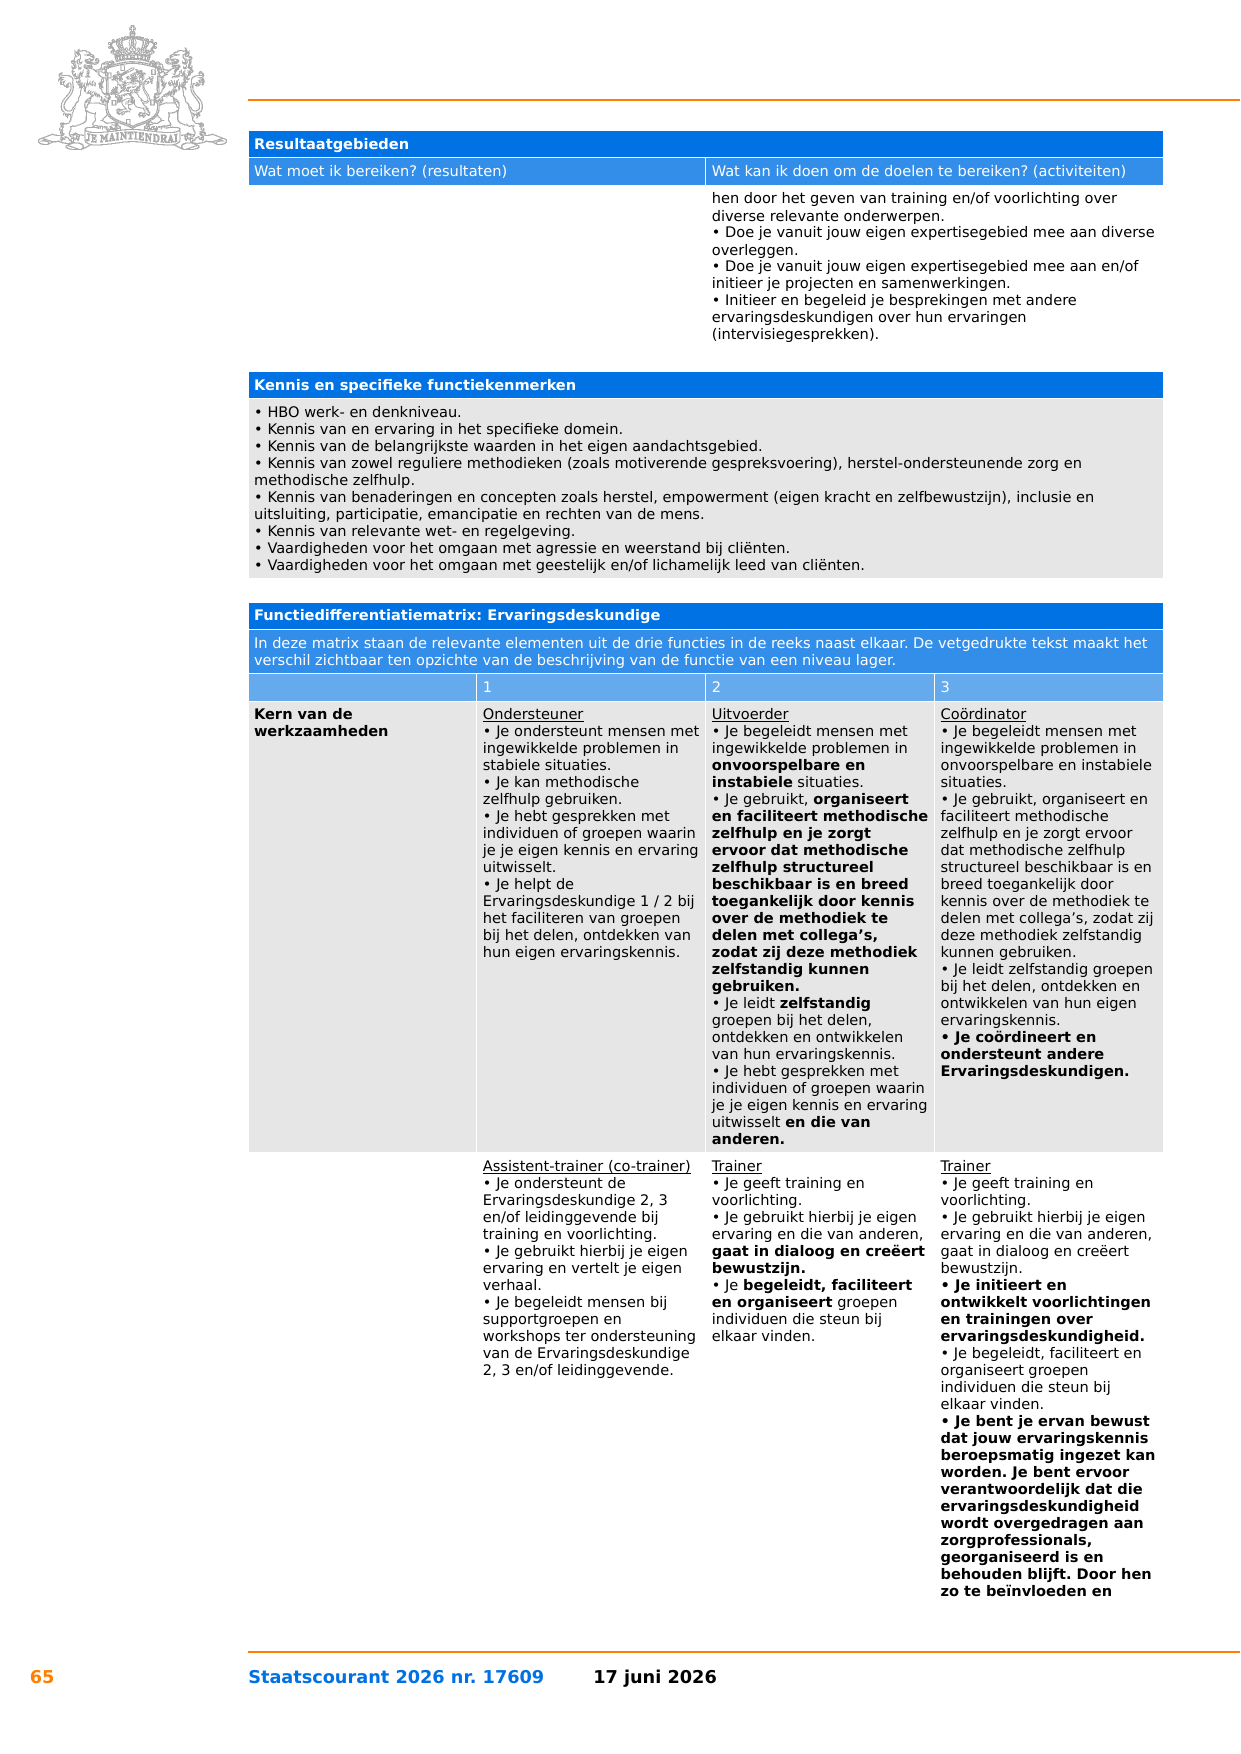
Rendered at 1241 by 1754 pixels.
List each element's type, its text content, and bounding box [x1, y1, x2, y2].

table_header Kennis en specifieke functiekenmerken [249, 372, 1163, 398]
table_cell 1 [477, 674, 705, 701]
table_cell Wat moet ik bereiken? (resultaten) [249, 158, 705, 185]
table_cell Trainer • Je geeft training en voorlichting. • Je gebruikt hierbij je eigen ervaring en die van anderen, gaat in dialoog en creëert bewustzijn. • Je initieert en ontwikkelt voorlichtingen en trainingen over ervaringsdeskundigheid. • Je begeleidt, faciliteert en organiseert groepen individuen die steun bij elkaar vinden. • Je bent je ervan bewust dat jouw ervaringskennis beroepsmatig ingezet kan worden. Je bent ervoor verantwoordelijk dat die ervaringsdeskundigheid wordt overgedragen aan zorgprofessionals, georganiseerd is en behouden blijft. Door hen zo te beïnvloeden en [935, 1154, 1163, 1604]
table_cell Wat kan ik doen om de doelen te bereiken? (activiteiten) [706, 158, 1163, 185]
table_cell [249, 674, 476, 701]
table_cell 3 [935, 674, 1163, 701]
table_cell hen door het geven van training en/of voorlichting over diverse relevante onderwerpen. • Doe je vanuit jouw eigen expertisegebied mee aan diverse overleggen. • Doe je vanuit jouw eigen expertisegebied mee aan en/of initieer je projecten en samenwerkingen. • Initieer en begeleid je besprekingen met andere ervaringsdeskundigen over hun ervaringen (intervisiegesprekken). [706, 186, 1163, 348]
table_cell Trainer • Je geeft training en voorlichting. • Je gebruikt hierbij je eigen ervaring en die van anderen, gaat in dialoog en creëert bewustzijn. • Je begeleidt, faciliteert en organiseert groepen individuen die steun bij elkaar vinden. [706, 1154, 934, 1604]
table_cell Uitvoerder • Je begeleidt mensen met ingewikkelde problemen in onvoorspelbare en instabiele situaties. • Je gebruikt, organiseert en faciliteert methodische zelfhulp en je zorgt ervoor dat methodische zelfhulp structureel beschikbaar is en breed toegankelijk door kennis over de methodiek te delen met collega’s, zodat zij deze methodiek zelfstandig kunnen gebruiken. • Je leidt zelfstandig groepen bij het delen, ontdekken en ontwikkelen van hun ervaringskennis. • Je hebt gesprekken met individuen of groepen waarin je je eigen kennis en ervaring uitwisselt en die van anderen. [706, 702, 934, 1152]
table_cell [249, 1154, 476, 1604]
table_cell 2 [706, 674, 934, 701]
picture [38, 25, 227, 150]
table_cell • HBO werk- en denkniveau. • Kennis van en ervaring in het specifieke domein. • Kennis van de belangrijkste waarden in het eigen aandachtsgebied. • Kennis van zowel reguliere methodieken (zoals motiverende gespreksvoering), herstel-ondersteunende zorg en methodische zelfhulp. • Kennis van benaderingen en concepten zoals herstel, empowerment (eigen kracht en zelfbewustzijn), inclusie en uitsluiting, participatie, emancipatie en rechten van de mens. • Kennis van relevante wet- en regelgeving. • Vaardigheden voor het omgaan met agressie en weerstand bij cliënten. • Vaardigheden voor het omgaan met geestelijk en/of lichamelijk leed van cliënten. [249, 399, 1163, 578]
table_header Resultaatgebieden [249, 131, 1163, 157]
table_cell Assistent-trainer (co-trainer) • Je ondersteunt de Ervaringsdeskundige 2, 3 en/of leidinggevende bij training en voorlichting. • Je gebruikt hierbij je eigen ervaring en vertelt je eigen verhaal. • Je begeleidt mensen bij supportgroepen en workshops ter ondersteuning van de Ervaringsdeskundige 2, 3 en/of leidinggevende. [477, 1154, 705, 1604]
table_header Functiedifferentiatiematrix: Ervaringsdeskundige [249, 603, 1163, 629]
table_cell [249, 186, 705, 348]
table_cell Coördinator • Je begeleidt mensen met ingewikkelde problemen in onvoorspelbare en instabiele situaties. • Je gebruikt, organiseert en faciliteert methodische zelfhulp en je zorgt ervoor dat methodische zelfhulp structureel beschikbaar is en breed toegankelijk door kennis over de methodiek te delen met collega’s, zodat zij deze methodiek zelfstandig kunnen gebruiken. • Je leidt zelfstandig groepen bij het delen, ontdekken en ontwikkelen van hun eigen ervaringskennis. • Je coördineert en ondersteunt andere Ervaringsdeskundigen. [935, 702, 1163, 1152]
table_cell Ondersteuner • Je ondersteunt mensen met ingewikkelde problemen in stabiele situaties. • Je kan methodische zelfhulp gebruiken. • Je hebt gesprekken met individuen of groepen waarin je je eigen kennis en ervaring uitwisselt. • Je helpt de Ervaringsdeskundige 1 / 2 bij het faciliteren van groepen bij het delen, ontdekken van hun eigen ervaringskennis. [477, 702, 705, 1152]
table_cell In deze matrix staan de relevante elementen uit de drie functies in de reeks naast elkaar. De vetgedrukte tekst maakt het verschil zichtbaar ten opzichte van de beschrijving van de functie van een niveau lager. [249, 630, 1163, 673]
table_cell Kern van de werkzaamheden [249, 702, 476, 1152]
